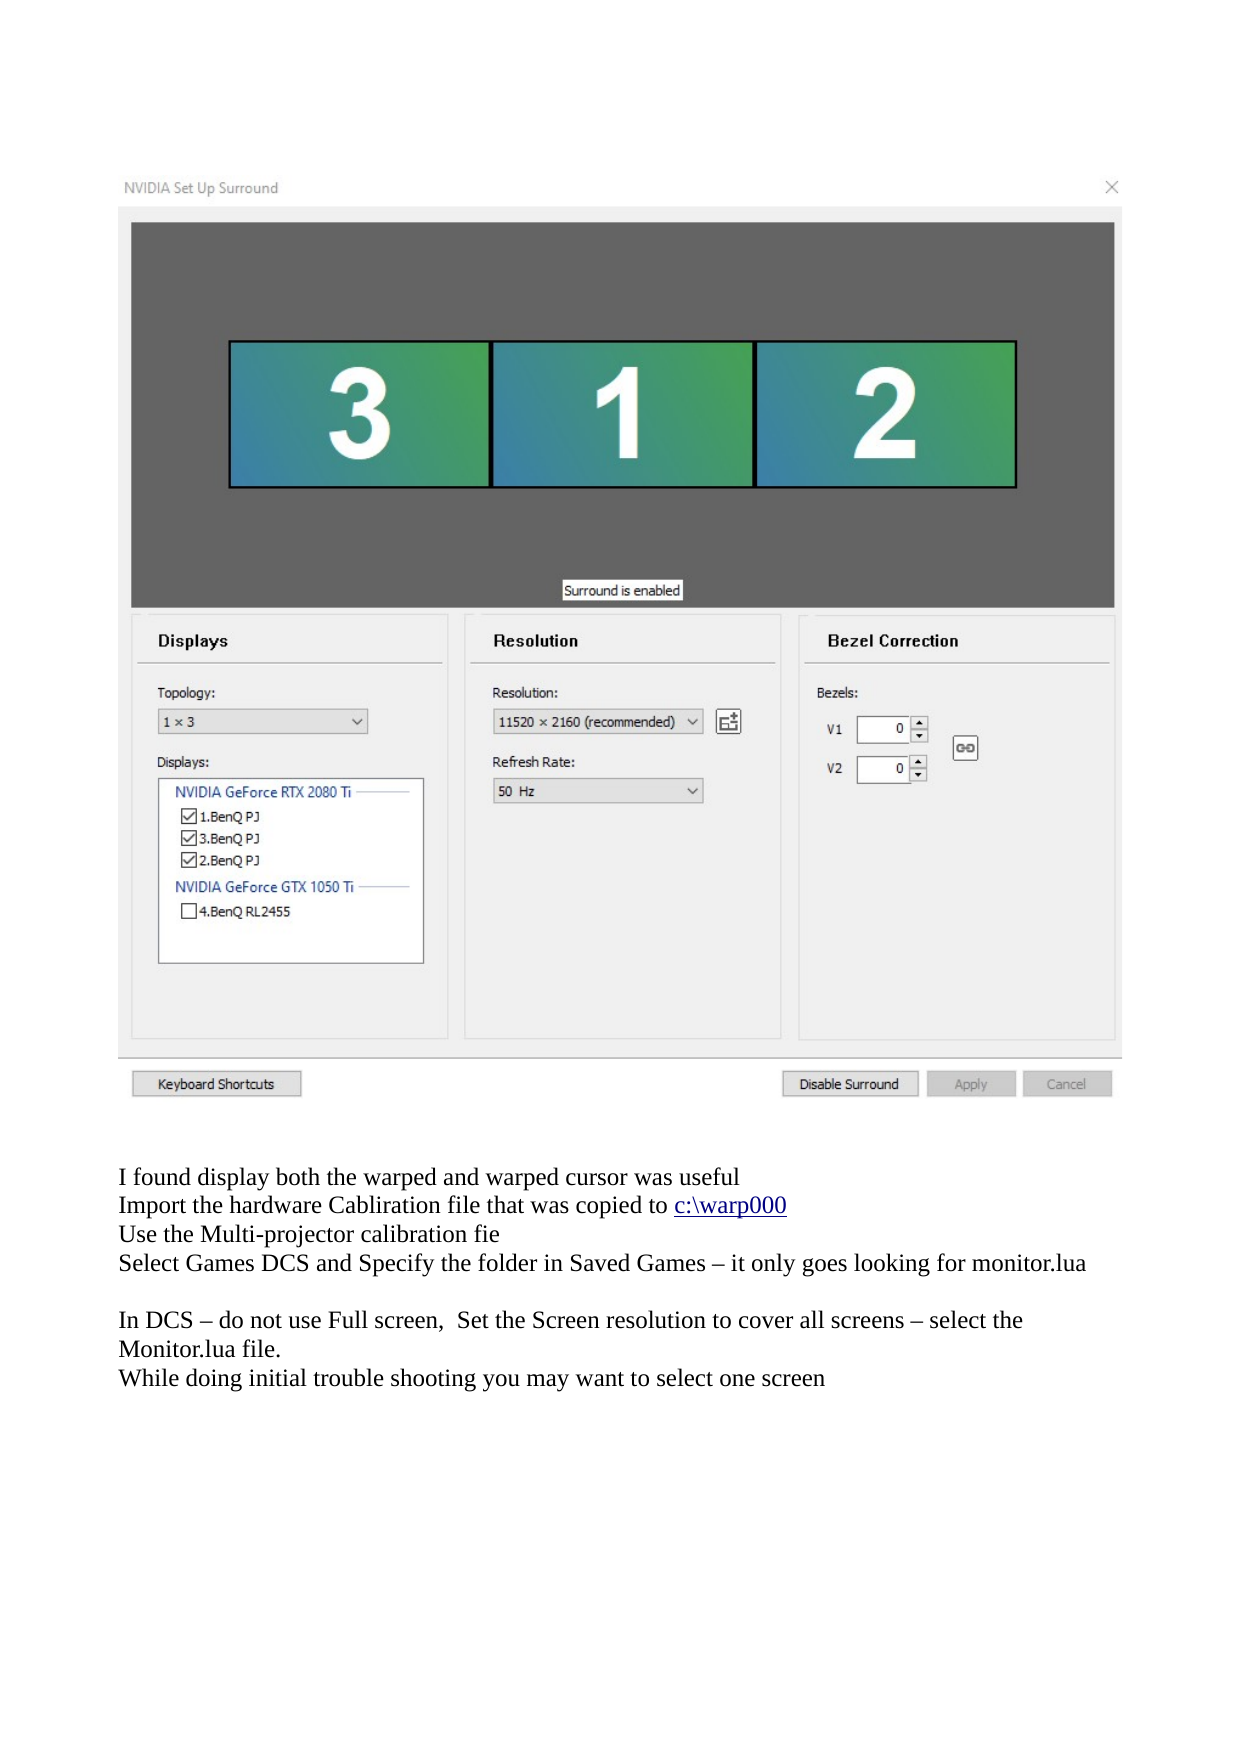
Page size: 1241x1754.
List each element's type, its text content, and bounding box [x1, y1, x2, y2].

text I found display both the warped and warped cursor was useful [118, 1162, 1122, 1191]
text Use the Multi-projector calibration fie [118, 1219, 1122, 1248]
text Import the hardware Cabliration file that was copied to c:\warp000 [118, 1191, 1122, 1219]
text While doing initial trouble shooting you may want to select one screen [118, 1363, 1122, 1392]
picture [118, 175, 1123, 1105]
text In DCS – do not use Full screen, Set the Screen resolution to cover all screens – select the Monitor.lua file. [118, 1306, 1122, 1363]
text Select Games DCS and Specify the folder in Saved Games – it only goes looking for monitor.lua [118, 1248, 1122, 1277]
